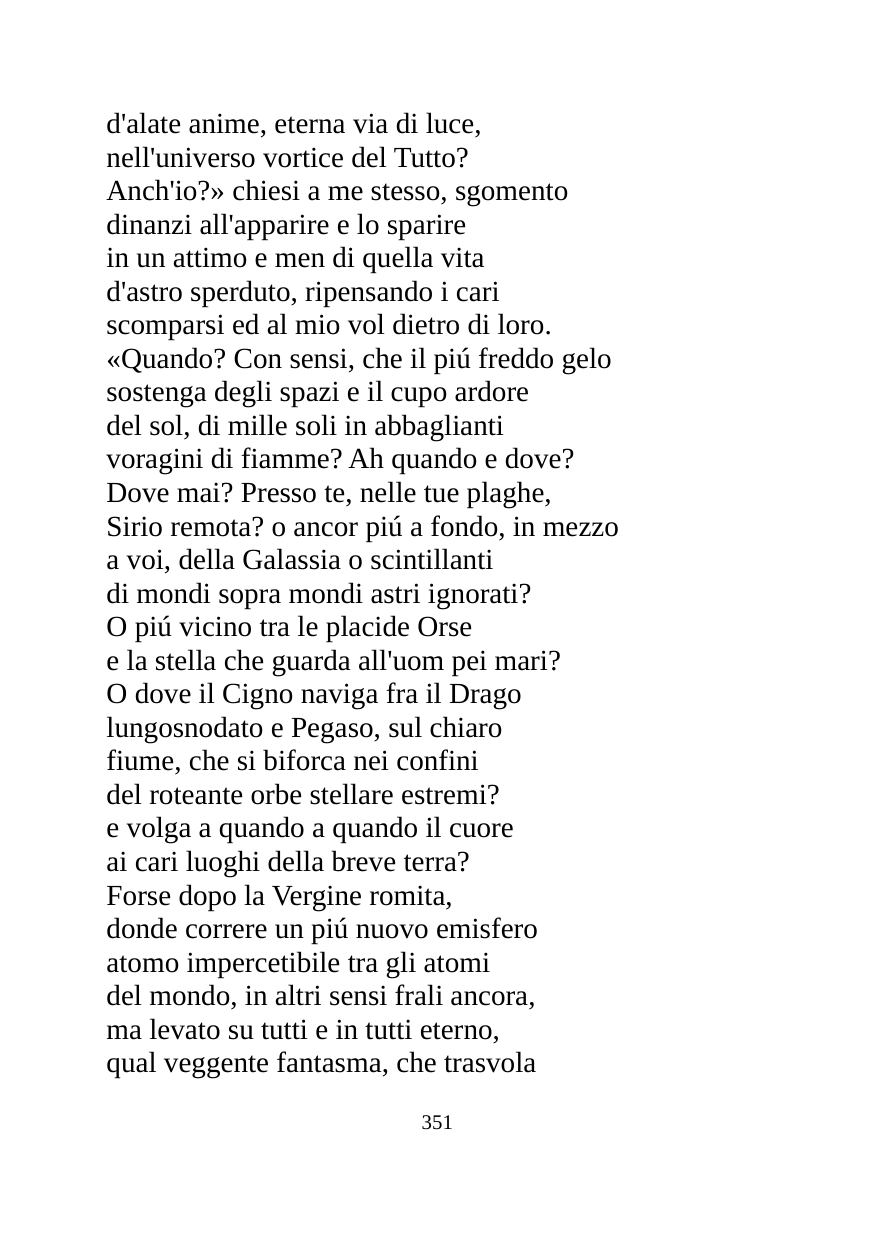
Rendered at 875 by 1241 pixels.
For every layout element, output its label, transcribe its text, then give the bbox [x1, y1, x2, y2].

text d'alate anime, eterna via di luce, nell'universo vortice del Tutto? Anch'io?» chiesi a me stesso, sgomento dinanzi all'apparire e lo sparire in un attimo e men di quella vita d'astro sperduto, ripensando i cari scomparsi ed al mio vol dietro di loro. «Quando? Con sensi, che il piú freddo gelo sostenga degli spazi e il cupo ardore del sol, di mille soli in abbaglianti voragini di fiamme? Ah quando e dove? Dove mai? Presso te, nelle tue plaghe, Sirio remota? o ancor piú a fondo, in mezzo a voi, della Galassia o scintillanti di mondi sopra mondi astri ignorati? O piú vicino tra le placide Orse e la stella che guarda all'uom pei mari? O dove il Cigno naviga fra il Drago lungosnodato e Pegaso, sul chiaro fiume, che si biforca nei confini del roteante orbe stellare estremi? e volga a quando a quando il cuore ai cari luoghi della breve terra? Forse dopo la Vergine romita, donde correre un piú nuovo emisfero atomo impercetibile tra gli atomi del mondo, in altri sensi frali ancora, ma levato su tutti e in tutti eterno, qual veggente fantasma, che trasvola [106, 106, 768, 1079]
